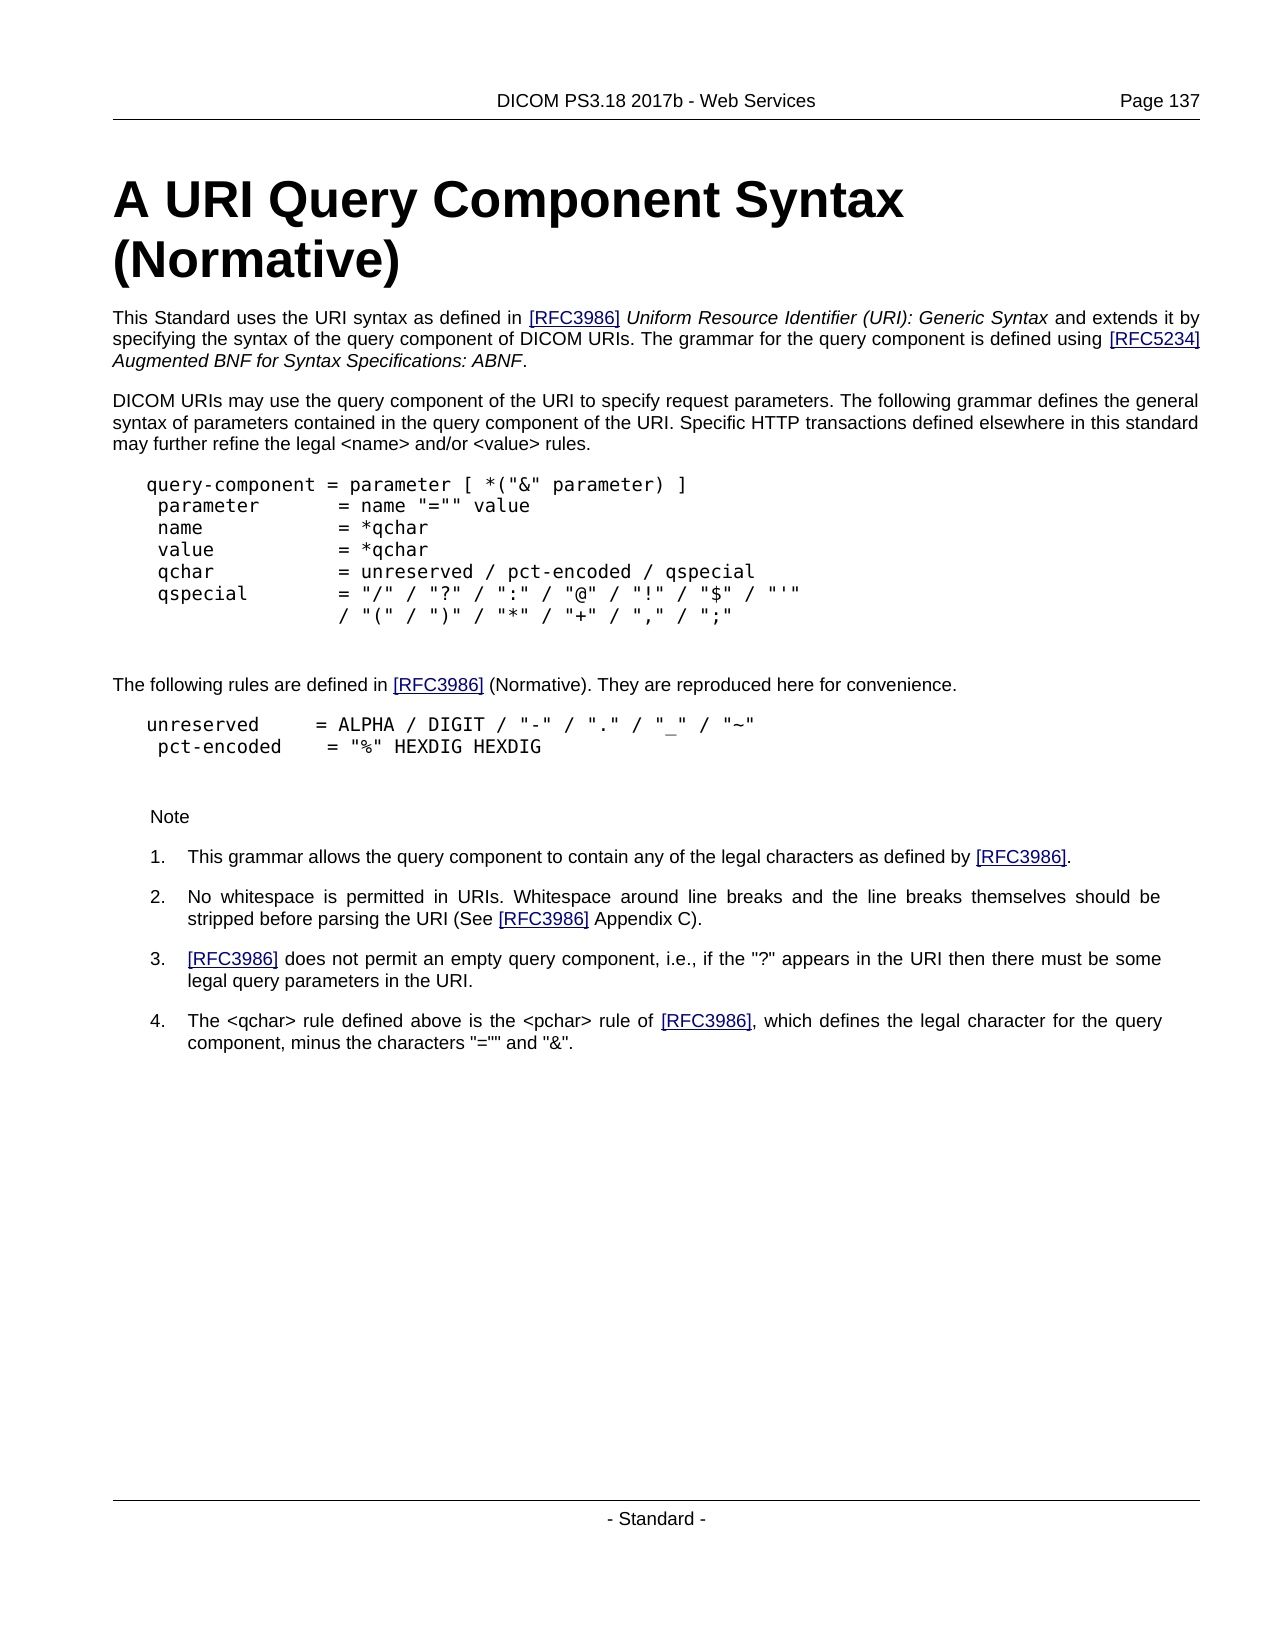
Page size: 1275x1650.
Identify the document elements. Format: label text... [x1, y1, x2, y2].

text This Standard uses the URI syntax as defined in [RFC3986] Uniform Resource Identifier (URI): Generic Syntax and extends it by specifying the syntax of the query component of DICOM URIs. The grammar for the query component is defined using [RFC5234] Augmented BNF for Syntax Specifications: ABNF. [112, 307, 1200, 371]
list The <qchar> rule defined above is the <pchar> rule of [RFC3986], which defines the legal character for the query component, minus the characters "="" and "&". [150, 1010, 1162, 1053]
text query-component = parameter [ *("&" parameter) ] parameter = name "="" value name = *qchar value = *qchar qchar = unreserved / pct-encoded / qspecial qspecial = "/" / "?" / ":" / "@" / "!" / "$" / "'" / "(" / ")" / "*" / "+" / "," / ";" [112, 473, 1200, 655]
text A URI Query Component Syntax (Normative) [112, 169, 1200, 288]
text The following rules are defined in [RFC3986] (Normative). They are reproduced here for convenience. [112, 674, 1200, 696]
list This grammar allows the query component to contain any of the legal characters as defined by [RFC3986]. [150, 846, 1162, 868]
text Note [150, 806, 1162, 827]
text DICOM URIs may use the query component of the URI to specify request parameters. The following grammar defines the general syntax of parameters contained in the query component of the URI. Specific HTTP transactions defined elsewhere in this standard may further refine the legal <name> and/or <value> rules. [112, 390, 1200, 455]
list [RFC3986] does not permit an empty query component, i.e., if the "?" appears in the URI then there must be some legal query parameters in the URI. [150, 948, 1162, 991]
list No whitespace is permitted in URIs. Whitespace around line breaks and the line breaks themselves should be stripped before parsing the URI (See [RFC3986] Appendix C). [150, 886, 1162, 929]
text unreserved = ALPHA / DIGIT / "-" / "." / "_" / "~" pct-encoded = "%" HEXDIG HEXDIG [112, 714, 1200, 787]
